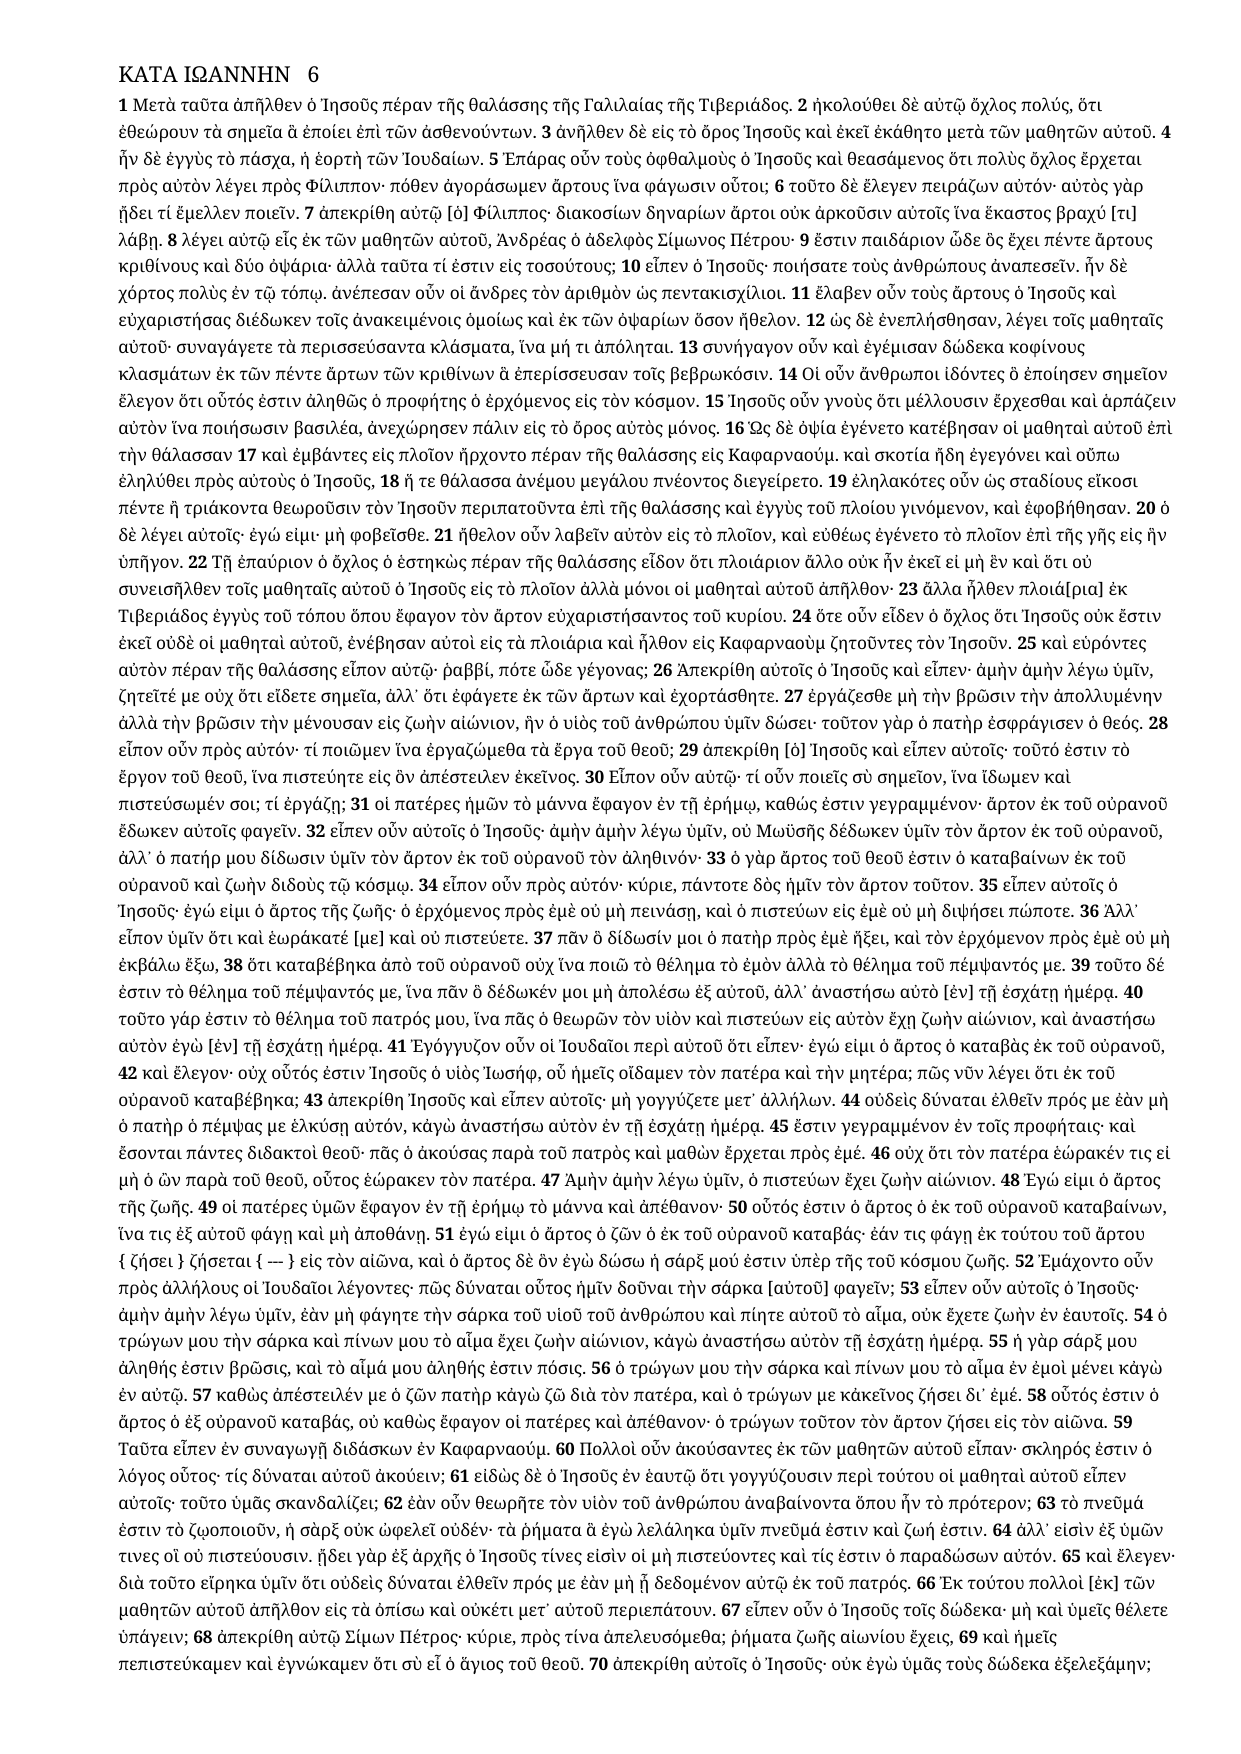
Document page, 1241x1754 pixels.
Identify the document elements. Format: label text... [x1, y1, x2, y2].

text 1 Μετὰ ταῦτα ἀπῆλθεν ὁ Ἰησοῦς πέραν τῆς θαλάσσης τῆς Γαλιλαίας τῆς Τιβεριάδος. 2 ἠκολούθει δὲ αὐτῷ ὄχλος πολύς, ὅτι ἐθεώρουν τὰ σημεῖα ἃ ἐποίει ἐπὶ τῶν ἀσθενούντων. 3 ἀνῆλθεν δὲ εἰς τὸ ὄρος Ἰησοῦς καὶ ἐκεῖ ἐκάθητο μετὰ τῶν μαθητῶν αὐτοῦ. 4 ἦν δὲ ἐγγὺς τὸ πάσχα, ἡ ἑορτὴ τῶν Ἰουδαίων. 5 Ἐπάρας οὖν τοὺς ὀφθαλμοὺς ὁ Ἰησοῦς καὶ θεασάμενος ὅτι πολὺς ὄχλος ἔρχεται πρὸς αὐτὸν λέγει πρὸς Φίλιππον· πόθεν ἀγοράσωμεν ἄρτους ἵνα φάγωσιν οὗτοι; 6 τοῦτο δὲ ἔλεγεν πειράζων αὐτόν· αὐτὸς γὰρ ᾔδει τί ἔμελλεν ποιεῖν. 7 ἀπεκρίθη αὐτῷ [ὁ] Φίλιππος· διακοσίων δηναρίων ἄρτοι οὐκ ἀρκοῦσιν αὐτοῖς ἵνα ἕκαστος βραχύ [τι] λάβῃ. 8 λέγει αὐτῷ εἷς ἐκ τῶν μαθητῶν αὐτοῦ, Ἀνδρέας ὁ ἀδελφὸς Σίμωνος Πέτρου· 9 ἔστιν παιδάριον ὧδε ὃς ἔχει πέντε ἄρτους κριθίνους καὶ δύο ὀψάρια· ἀλλὰ ταῦτα τί ἐστιν εἰς τοσούτους; 10 εἶπεν ὁ Ἰησοῦς· ποιήσατε τοὺς ἀνθρώπους ἀναπεσεῖν. ἦν δὲ χόρτος πολὺς ἐν τῷ τόπῳ. ἀνέπεσαν οὖν οἱ ἄνδρες τὸν ἀριθμὸν ὡς πεντακισχίλιοι. 11 ἔλαβεν οὖν τοὺς ἄρτους ὁ Ἰησοῦς καὶ εὐχαριστήσας διέδωκεν τοῖς ἀνακειμένοις ὁμοίως καὶ ἐκ τῶν ὀψαρίων ὅσον ἤθελον. 12 ὡς δὲ ἐνεπλήσθησαν, λέγει τοῖς μαθηταῖς αὐτοῦ· συναγάγετε τὰ περισσεύσαντα κλάσματα, ἵνα μή τι ἀπόληται. 13 συνήγαγον οὖν καὶ ἐγέμισαν δώδεκα κοφίνους κλασμάτων ἐκ τῶν πέντε ἄρτων τῶν κριθίνων ἃ ἐπερίσσευσαν τοῖς βεβρωκόσιν. 14 Οἱ οὖν ἄνθρωποι ἰδόντες ὃ ἐποίησεν σημεῖον ἔλεγον ὅτι οὗτός ἐστιν ἀληθῶς ὁ προφήτης ὁ ἐρχόμενος εἰς τὸν κόσμον. 15 Ἰησοῦς οὖν γνοὺς ὅτι μέλλουσιν ἔρχεσθαι καὶ ἁρπάζειν αὐτὸν ἵνα ποιήσωσιν βασιλέα, ἀνεχώρησεν πάλιν εἰς τὸ ὄρος αὐτὸς μόνος. 16 Ὡς δὲ ὀψία ἐγένετο κατέβησαν οἱ μαθηταὶ αὐτοῦ ἐπὶ τὴν θάλασσαν 17 καὶ ἐμβάντες εἰς πλοῖον ἤρχοντο πέραν τῆς θαλάσσης εἰς Καφαρναούμ. καὶ σκοτία ἤδη ἐγεγόνει καὶ οὔπω ἐληλύθει πρὸς αὐτοὺς ὁ Ἰησοῦς, 18 ἥ τε θάλασσα ἀνέμου μεγάλου πνέοντος διεγείρετο. 19 ἐληλακότες οὖν ὡς σταδίους εἴκοσι πέντε ἢ τριάκοντα θεωροῦσιν τὸν Ἰησοῦν περιπατοῦντα ἐπὶ τῆς θαλάσσης καὶ ἐγγὺς τοῦ πλοίου γινόμενον, καὶ ἐφοβήθησαν. 20 ὁ δὲ λέγει αὐτοῖς· ἐγώ εἰμι· μὴ φοβεῖσθε. 21 ἤθελον οὖν λαβεῖν αὐτὸν εἰς τὸ πλοῖον, καὶ εὐθέως ἐγένετο τὸ πλοῖον ἐπὶ τῆς γῆς εἰς ἣν ὑπῆγον. 22 Τῇ ἐπαύριον ὁ ὄχλος ὁ ἑστηκὼς πέραν τῆς θαλάσσης εἶδον ὅτι πλοιάριον ἄλλο οὐκ ἦν ἐκεῖ εἰ μὴ ἓν καὶ ὅτι οὐ συνεισῆλθεν τοῖς μαθηταῖς αὐτοῦ ὁ Ἰησοῦς εἰς τὸ πλοῖον ἀλλὰ μόνοι οἱ μαθηταὶ αὐτοῦ ἀπῆλθον· 23 ἄλλα ἦλθεν πλοιά[ρια] ἐκ Τιβεριάδος ἐγγὺς τοῦ τόπου ὅπου ἔφαγον τὸν ἄρτον εὐχαριστήσαντος τοῦ κυρίου. 24 ὅτε οὖν εἶδεν ὁ ὄχλος ὅτι Ἰησοῦς οὐκ ἔστιν ἐκεῖ οὐδὲ οἱ μαθηταὶ αὐτοῦ, ἐνέβησαν αὐτοὶ εἰς τὰ πλοιάρια καὶ ἦλθον εἰς Καφαρναοὺμ ζητοῦντες τὸν Ἰησοῦν. 25 καὶ εὑρόντες αὐτὸν πέραν τῆς θαλάσσης εἶπον αὐτῷ· ῥαββί, πότε ὧδε γέγονας; 26 Ἀπεκρίθη αὐτοῖς ὁ Ἰησοῦς καὶ εἶπεν· ἀμὴν ἀμὴν λέγω ὑμῖν, ζητεῖτέ με οὐχ ὅτι εἴδετε σημεῖα, ἀλλ᾽ ὅτι ἐφάγετε ἐκ τῶν ἄρτων καὶ ἐχορτάσθητε. 27 ἐργάζεσθε μὴ τὴν βρῶσιν τὴν ἀπολλυμένην ἀλλὰ τὴν βρῶσιν τὴν μένουσαν εἰς ζωὴν αἰώνιον, ἣν ὁ υἱὸς τοῦ ἀνθρώπου ὑμῖν δώσει· τοῦτον γὰρ ὁ πατὴρ ἐσφράγισεν ὁ θεός. 28 εἶπον οὖν πρὸς αὐτόν· τί ποιῶμεν ἵνα ἐργαζώμεθα τὰ ἔργα τοῦ θεοῦ; 29 ἀπεκρίθη [ὁ] Ἰησοῦς καὶ εἶπεν αὐτοῖς· τοῦτό ἐστιν τὸ ἔργον τοῦ θεοῦ, ἵνα πιστεύητε εἰς ὃν ἀπέστειλεν ἐκεῖνος. 30 Εἶπον οὖν αὐτῷ· τί οὖν ποιεῖς σὺ σημεῖον, ἵνα ἴδωμεν καὶ πιστεύσωμέν σοι; τί ἐργάζῃ; 31 οἱ πατέρες ἡμῶν τὸ μάννα ἔφαγον ἐν τῇ ἐρήμῳ, καθώς ἐστιν γεγραμμένον· ἄρτον ἐκ τοῦ οὐρανοῦ ἔδωκεν αὐτοῖς φαγεῖν. 32 εἶπεν οὖν αὐτοῖς ὁ Ἰησοῦς· ἀμὴν ἀμὴν λέγω ὑμῖν, οὐ Μωϋσῆς δέδωκεν ὑμῖν τὸν ἄρτον ἐκ τοῦ οὐρανοῦ, ἀλλ᾽ ὁ πατήρ μου δίδωσιν ὑμῖν τὸν ἄρτον ἐκ τοῦ οὐρανοῦ τὸν ἀληθινόν· 33 ὁ γὰρ ἄρτος τοῦ θεοῦ ἐστιν ὁ καταβαίνων ἐκ τοῦ οὐρανοῦ καὶ ζωὴν διδοὺς τῷ κόσμῳ. 34 εἶπον οὖν πρὸς αὐτόν· κύριε, πάντοτε δὸς ἡμῖν τὸν ἄρτον τοῦτον. 35 εἶπεν αὐτοῖς ὁ Ἰησοῦς· ἐγώ εἰμι ὁ ἄρτος τῆς ζωῆς· ὁ ἐρχόμενος πρὸς ἐμὲ οὐ μὴ πεινάσῃ, καὶ ὁ πιστεύων εἰς ἐμὲ οὐ μὴ διψήσει πώποτε. 36 Ἀλλ᾽ εἶπον ὑμῖν ὅτι καὶ ἑωράκατέ [με] καὶ οὐ πιστεύετε. 37 πᾶν ὃ δίδωσίν μοι ὁ πατὴρ πρὸς ἐμὲ ἥξει, καὶ τὸν ἐρχόμενον πρὸς ἐμὲ οὐ μὴ ἐκβάλω ἔξω, 38 ὅτι καταβέβηκα ἀπὸ τοῦ οὐρανοῦ οὐχ ἵνα ποιῶ τὸ θέλημα τὸ ἐμὸν ἀλλὰ τὸ θέλημα τοῦ πέμψαντός με. 39 τοῦτο δέ ἐστιν τὸ θέλημα τοῦ πέμψαντός με, ἵνα πᾶν ὃ δέδωκέν μοι μὴ ἀπολέσω ἐξ αὐτοῦ, ἀλλ᾽ ἀναστήσω αὐτὸ [ἐν] τῇ ἐσχάτῃ ἡμέρᾳ. 40 τοῦτο γάρ ἐστιν τὸ θέλημα τοῦ πατρός μου, ἵνα πᾶς ὁ θεωρῶν τὸν υἱὸν καὶ πιστεύων εἰς αὐτὸν ἔχῃ ζωὴν αἰώνιον, καὶ ἀναστήσω αὐτὸν ἐγὼ [ἐν] τῇ ἐσχάτῃ ἡμέρᾳ. 41 Ἐγόγγυζον οὖν οἱ Ἰουδαῖοι περὶ αὐτοῦ ὅτι εἶπεν· ἐγώ εἰμι ὁ ἄρτος ὁ καταβὰς ἐκ τοῦ οὐρανοῦ, 42 καὶ ἔλεγον· οὐχ οὗτός ἐστιν Ἰησοῦς ὁ υἱὸς Ἰωσήφ, οὗ ἡμεῖς οἴδαμεν τὸν πατέρα καὶ τὴν μητέρα; πῶς νῦν λέγει ὅτι ἐκ τοῦ οὐρανοῦ καταβέβηκα; 43 ἀπεκρίθη Ἰησοῦς καὶ εἶπεν αὐτοῖς· μὴ γογγύζετε μετ᾽ ἀλλήλων. 44 οὐδεὶς δύναται ἐλθεῖν πρός με ἐὰν μὴ ὁ πατὴρ ὁ πέμψας με ἑλκύσῃ αὐτόν, κἀγὼ ἀναστήσω αὐτὸν ἐν τῇ ἐσχάτῃ ἡμέρᾳ. 45 ἔστιν γεγραμμένον ἐν τοῖς προφήταις· καὶ ἔσονται πάντες διδακτοὶ θεοῦ· πᾶς ὁ ἀκούσας παρὰ τοῦ πατρὸς καὶ μαθὼν ἔρχεται πρὸς ἐμέ. 46 οὐχ ὅτι τὸν πατέρα ἑώρακέν τις εἰ μὴ ὁ ὢν παρὰ τοῦ θεοῦ, οὗτος ἑώρακεν τὸν πατέρα. 47 Ἀμὴν ἀμὴν λέγω ὑμῖν, ὁ πιστεύων ἔχει ζωὴν αἰώνιον. 48 Ἐγώ εἰμι ὁ ἄρτος τῆς ζωῆς. 49 οἱ πατέρες ὑμῶν ἔφαγον ἐν τῇ ἐρήμῳ τὸ μάννα καὶ ἀπέθανον· 50 οὗτός ἐστιν ὁ ἄρτος ὁ ἐκ τοῦ οὐρανοῦ καταβαίνων, ἵνα τις ἐξ αὐτοῦ φάγῃ καὶ μὴ ἀποθάνῃ. 51 ἐγώ εἰμι ὁ ἄρτος ὁ ζῶν ὁ ἐκ τοῦ οὐρανοῦ καταβάς· ἐάν τις φάγῃ ἐκ τούτου τοῦ ἄρτου { ζήσει } ζήσεται { --- } εἰς τὸν αἰῶνα, καὶ ὁ ἄρτος δὲ ὃν ἐγὼ δώσω ἡ σάρξ μού ἐστιν ὑπὲρ τῆς τοῦ κόσμου ζωῆς. 52 Ἐμάχοντο οὖν πρὸς ἀλλήλους οἱ Ἰουδαῖοι λέγοντες· πῶς δύναται οὗτος ἡμῖν δοῦναι τὴν σάρκα [αὐτοῦ] φαγεῖν; 53 εἶπεν οὖν αὐτοῖς ὁ Ἰησοῦς· ἀμὴν ἀμὴν λέγω ὑμῖν, ἐὰν μὴ φάγητε τὴν σάρκα τοῦ υἱοῦ τοῦ ἀνθρώπου καὶ πίητε αὐτοῦ τὸ αἷμα, οὐκ ἔχετε ζωὴν ἐν ἑαυτοῖς. 54 ὁ τρώγων μου τὴν σάρκα καὶ πίνων μου τὸ αἷμα ἔχει ζωὴν αἰώνιον, κἀγὼ ἀναστήσω αὐτὸν τῇ ἐσχάτῃ ἡμέρᾳ. 55 ἡ γὰρ σάρξ μου ἀληθής ἐστιν βρῶσις, καὶ τὸ αἷμά μου ἀληθής ἐστιν πόσις. 56 ὁ τρώγων μου τὴν σάρκα καὶ πίνων μου τὸ αἷμα ἐν ἐμοὶ μένει κἀγὼ ἐν αὐτῷ. 57 καθὼς ἀπέστειλέν με ὁ ζῶν πατὴρ κἀγὼ ζῶ διὰ τὸν πατέρα, καὶ ὁ τρώγων με κἀκεῖνος ζήσει δι᾽ ἐμέ. 58 οὗτός ἐστιν ὁ ἄρτος ὁ ἐξ οὐρανοῦ καταβάς, οὐ καθὼς ἔφαγον οἱ πατέρες καὶ ἀπέθανον· ὁ τρώγων τοῦτον τὸν ἄρτον ζήσει εἰς τὸν αἰῶνα. 59 Ταῦτα εἶπεν ἐν συναγωγῇ διδάσκων ἐν Καφαρναούμ. 60 Πολλοὶ οὖν ἀκούσαντες ἐκ τῶν μαθητῶν αὐτοῦ εἶπαν· σκληρός ἐστιν ὁ λόγος οὗτος· τίς δύναται αὐτοῦ ἀκούειν; 61 εἰδὼς δὲ ὁ Ἰησοῦς ἐν ἑαυτῷ ὅτι γογγύζουσιν περὶ τούτου οἱ μαθηταὶ αὐτοῦ εἶπεν αὐτοῖς· τοῦτο ὑμᾶς σκανδαλίζει; 62 ἐὰν οὖν θεωρῆτε τὸν υἱὸν τοῦ ἀνθρώπου ἀναβαίνοντα ὅπου ἦν τὸ πρότερον; 63 τὸ πνεῦμά ἐστιν τὸ ζῳοποιοῦν, ἡ σὰρξ οὐκ ὠφελεῖ οὐδέν· τὰ ῥήματα ἃ ἐγὼ λελάληκα ὑμῖν πνεῦμά ἐστιν καὶ ζωή ἐστιν. 64 ἀλλ᾽ εἰσὶν ἐξ ὑμῶν τινες οἳ οὐ πιστεύουσιν. ᾔδει γὰρ ἐξ ἀρχῆς ὁ Ἰησοῦς τίνες εἰσὶν οἱ μὴ πιστεύοντες καὶ τίς ἐστιν ὁ παραδώσων αὐτόν. 65 καὶ ἔλεγεν· διὰ τοῦτο εἴρηκα ὑμῖν ὅτι οὐδεὶς δύναται ἐλθεῖν πρός με ἐὰν μὴ ᾖ δεδομένον αὐτῷ ἐκ τοῦ πατρός. 66 Ἐκ τούτου πολλοὶ [ἐκ] τῶν μαθητῶν αὐτοῦ ἀπῆλθον εἰς τὰ ὀπίσω καὶ οὐκέτι μετ᾽ αὐτοῦ περιεπάτουν. 67 εἶπεν οὖν ὁ Ἰησοῦς τοῖς δώδεκα· μὴ καὶ ὑμεῖς θέλετε ὑπάγειν; 68 ἀπεκρίθη αὐτῷ Σίμων Πέτρος· κύριε, πρὸς τίνα ἀπελευσόμεθα; ῥήματα ζωῆς αἰωνίου ἔχεις, 69 καὶ ἡμεῖς πεπιστεύκαμεν καὶ ἐγνώκαμεν ὅτι σὺ εἶ ὁ ἅγιος τοῦ θεοῦ. 70 ἀπεκρίθη αὐτοῖς ὁ Ἰησοῦς· οὐκ ἐγὼ ὑμᾶς τοὺς δώδεκα ἐξελεξάμην; [118, 93, 1181, 1675]
text ΚΑΤΑ ΙΩΑΝΝΗΝ 6 [118, 59, 1181, 89]
